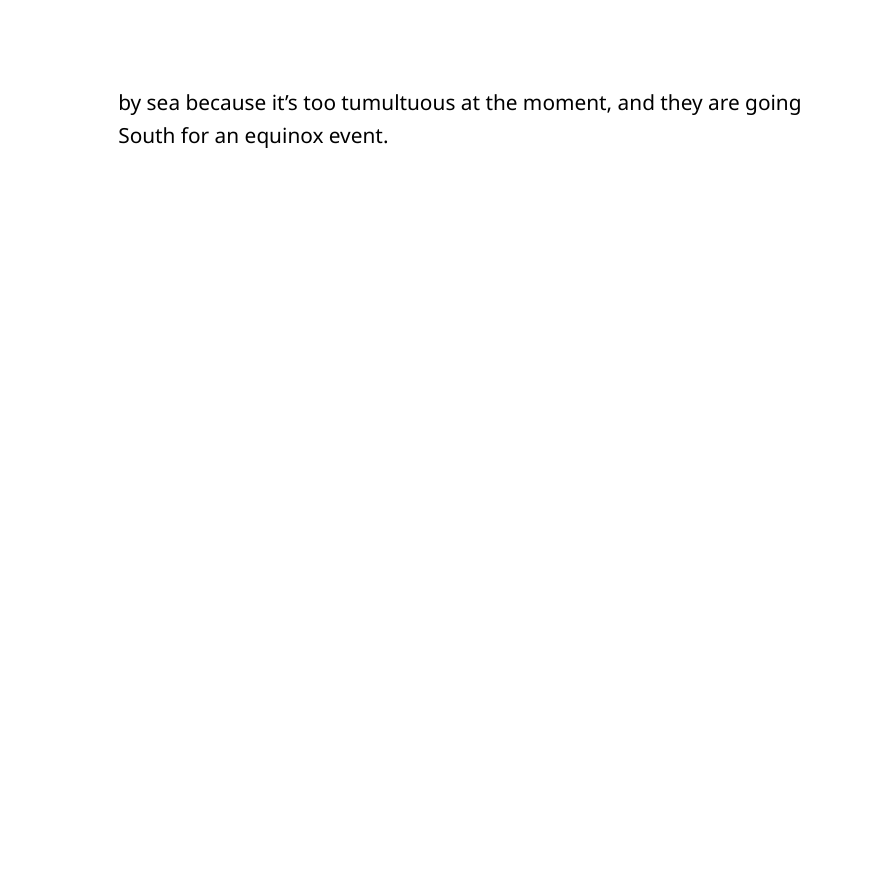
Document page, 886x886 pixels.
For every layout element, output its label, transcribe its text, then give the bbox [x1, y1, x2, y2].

text by sea because it’s too tumultuous at the moment, and they are going South for an equinox event. [118, 88, 827, 149]
